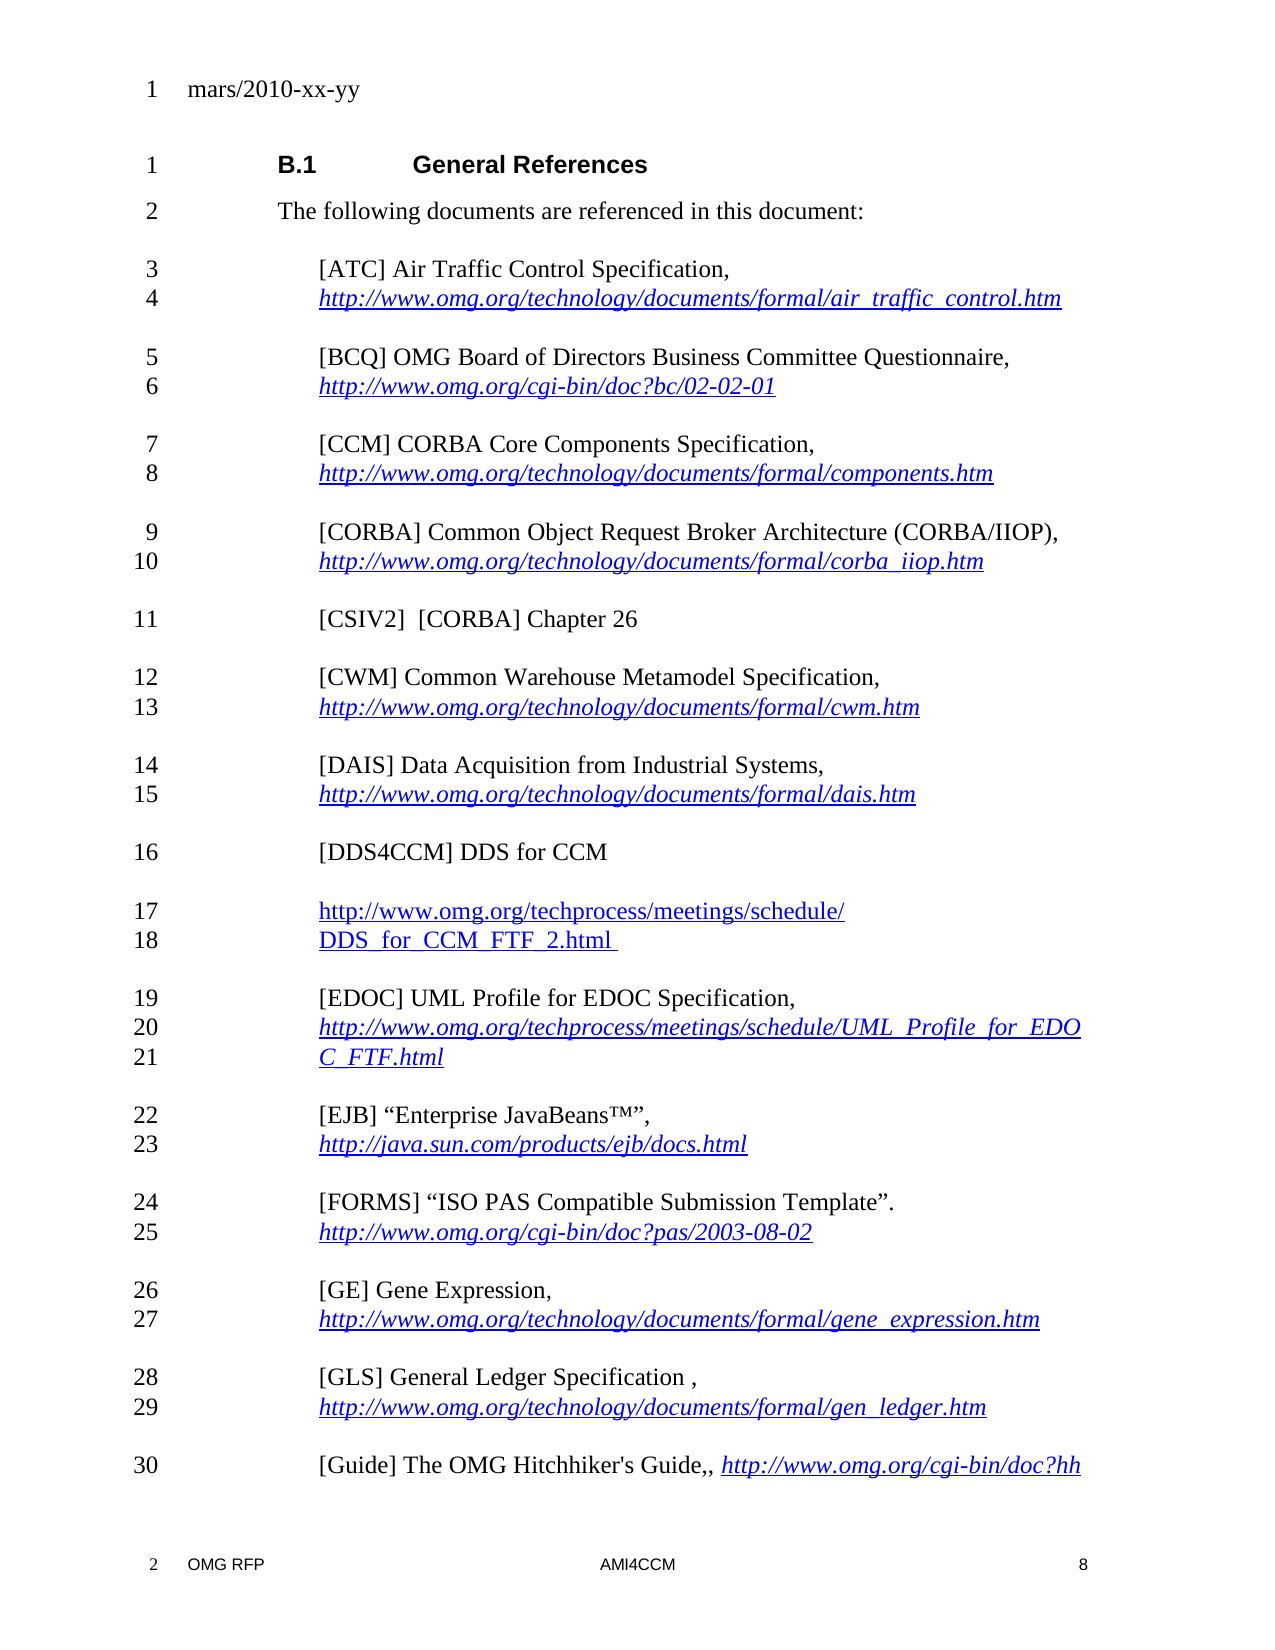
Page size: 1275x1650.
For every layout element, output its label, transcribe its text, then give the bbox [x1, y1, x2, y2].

text http://www.omg.org/techprocess/meetings/schedule/DDS_for_CCM_FTF_2.html [319, 896, 1087, 954]
text [CORBA] Common Object Request Broker Architecture (CORBA/IIOP), http://www.omg.org/technology/documents/formal/corba_iiop.htm [319, 517, 1087, 575]
text [GE] Gene Expression, http://www.omg.org/technology/documents/formal/gene_expression.htm [319, 1275, 1087, 1333]
text [FORMS] “ISO PAS Compatible Submission Template”. http://www.omg.org/cgi-bin/doc?pas/2003-08-02 [319, 1187, 1087, 1246]
text [ATC] Air Traffic Control Specification, http://www.omg.org/technology/documents/formal/air_traffic_control.htm [319, 254, 1087, 312]
text [Guide] The OMG Hitchhiker's Guide,, http://www.omg.org/cgi-bin/doc?hh [319, 1450, 1087, 1479]
text The following documents are referenced in this document: [277, 196, 1087, 225]
text [EJB] “Enterprise JavaBeans™”, http://java.sun.com/products/ejb/docs.html [319, 1100, 1087, 1158]
text [CWM] Common Warehouse Metamodel Specification, http://www.omg.org/technology/documents/formal/cwm.htm [319, 662, 1087, 721]
text [DAIS] Data Acquisition from Industrial Systems, http://www.omg.org/technology/documents/formal/dais.htm [319, 750, 1087, 808]
text [DDS4CCM] DDS for CCM [319, 837, 1087, 867]
text [BCQ] OMG Board of Directors Business Committee Questionnaire, http://www.omg.org/cgi-bin/doc?bc/02-02-01 [319, 342, 1087, 400]
subtitle B.1 General References [187, 150, 1087, 179]
text [CSIV2] [CORBA] Chapter 26 [319, 604, 1087, 633]
text [CCM] CORBA Core Components Specification, http://www.omg.org/technology/documents/formal/components.htm [319, 429, 1087, 487]
text [GLS] General Ledger Specification , http://www.omg.org/technology/documents/formal/gen_ledger.htm [319, 1362, 1087, 1421]
